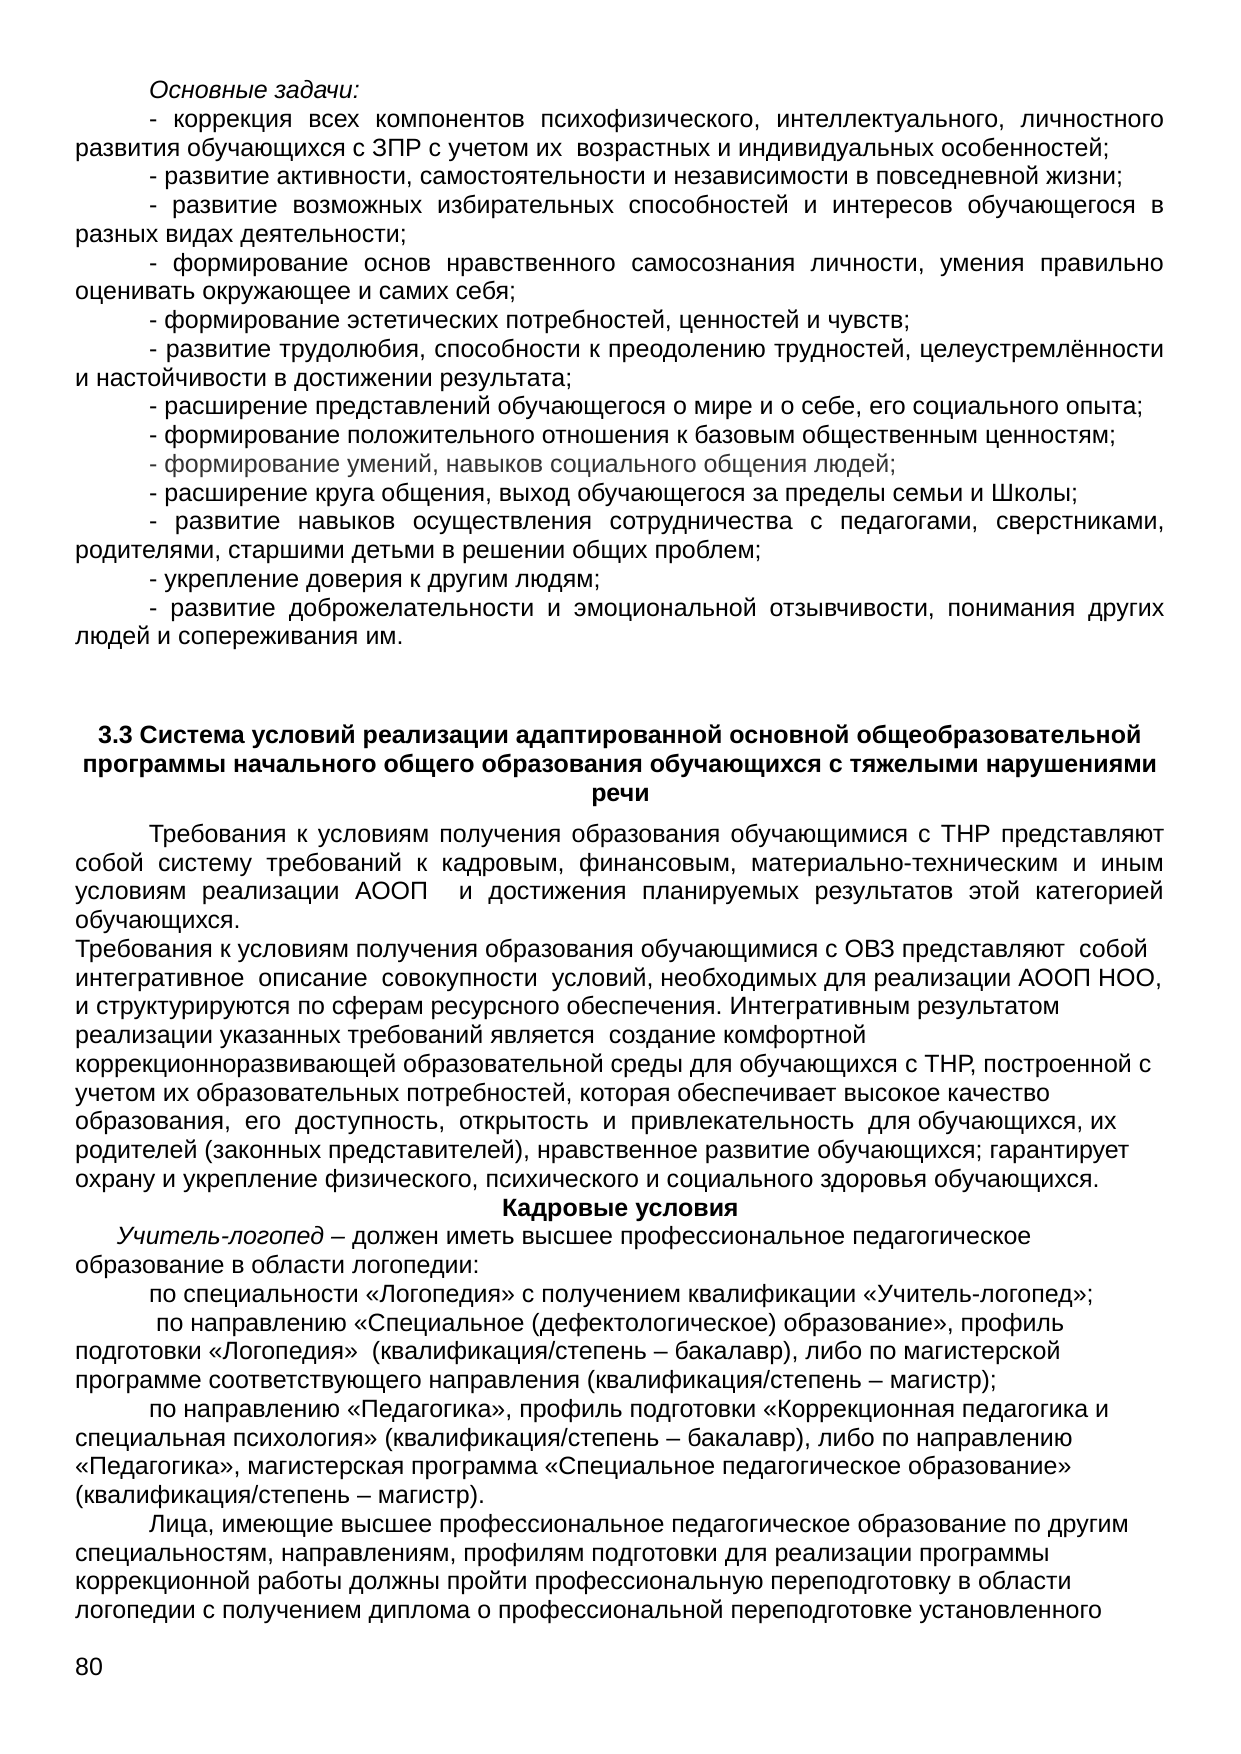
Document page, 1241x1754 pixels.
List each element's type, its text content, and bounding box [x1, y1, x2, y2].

text - расширение представлений обучающегося о мире и о себе, его социального опыта; [75, 391, 1165, 420]
text - формирование умений, навыков социального общения людей; [75, 449, 1165, 477]
text - формирование основ нравственного самосознания личности, умения правильно оценивать окружающее и самих себя; [75, 247, 1165, 305]
text Требования к условиям получения образования обучающимися с ТНР представляют собой систему требований к кадровым, финансовым, материально-техническим и иным условиям реализации АООП и достижения планируемых результатов этой категорией обучающихся. [75, 819, 1165, 934]
text - развитие доброжелательности и эмоциональной отзывчивости, понимания других людей и сопереживания им. [75, 592, 1165, 650]
text по специальности «Логопедия» с получением квалификации «Учитель-логопед»; [75, 1279, 1165, 1307]
text Лица, имеющие высшее профессиональное педагогическое образование по другим специальностям, направлениям, профилям подготовки для реализации программы коррекционной работы должны пройти профессиональную переподготовку в области логопедии с получением диплома о профессиональной переподготовке установленного [75, 1509, 1165, 1624]
text Основные задачи: [75, 75, 1165, 104]
text - развитие трудолюбия, способности к преодолению трудностей, целеустремлённости и настойчивости в достижении результата; [75, 334, 1165, 391]
text - развитие активности, самостоятельности и независимости в повседневной жизни; [75, 161, 1165, 190]
text - развитие навыков осуществления сотрудничества с педагогами, сверстниками, родителями, старшими детьми в решении общих проблем; [75, 506, 1165, 564]
text по направлению «Педагогика», профиль подготовки «Коррекционная педагогика и специальная психология» (квалификация/степень – бакалавр), либо по направлению «Педагогика», магистерская программа «Специальное педагогическое образование» (квалификация/степень – магистр). [75, 1394, 1165, 1509]
text Учитель-логопед – должен иметь высшее профессиональное педагогическое образование в области логопедии: [75, 1221, 1165, 1279]
text - укрепление доверия к другим людям; [75, 564, 1165, 592]
text - формирование положительного отношения к базовым общественным ценностям; [75, 420, 1165, 449]
text Требования к условиям получения образования обучающимися с ОВЗ представляют собой интегративное описание совокупности условий, необходимых для реализации АООП НОО, и структурируются по сферам ресурсного обеспечения. Интегративным результатом реализации указанных требований является создание комфортной коррекционноразвивающей образовательной среды для обучающихся с ТНР, построенной с учетом их образовательных потребностей, которая обеспечивает высокое качество образования, его доступность, открытость и привлекательность для обучающихся, их родителей (законных представителей), нравственное развитие обучающихся; гарантирует охрану и укрепление физического, психического и социального здоровья обучающихся. [75, 934, 1165, 1192]
subtitle 3.3 Система условий реализации адаптированной основной общеобразовательной программы начального общего образования обучающихся с тяжелыми нарушениями речи [75, 720, 1165, 806]
text - расширение круга общения, выход обучающегося за пределы семьи и Школы; [75, 477, 1165, 506]
text - развитие возможных избирательных способностей и интересов обучающегося в разных видах деятельности; [75, 190, 1165, 247]
text Кадровые условия [75, 1192, 1165, 1221]
text - формирование эстетических потребностей, ценностей и чувств; [75, 305, 1165, 334]
text - коррекция всех компонентов психофизического, интеллектуального, личностного развития обучающихся с ЗПР с учетом их возрастных и индивидуальных особенностей; [75, 104, 1165, 161]
text по направлению «Специальное (дефектологическое) образование», профиль подготовки «Логопедия» (квалификация/степень – бакалавр), либо по магистерской программе соответствующего направления (квалификация/степень – магистр); [75, 1307, 1165, 1394]
